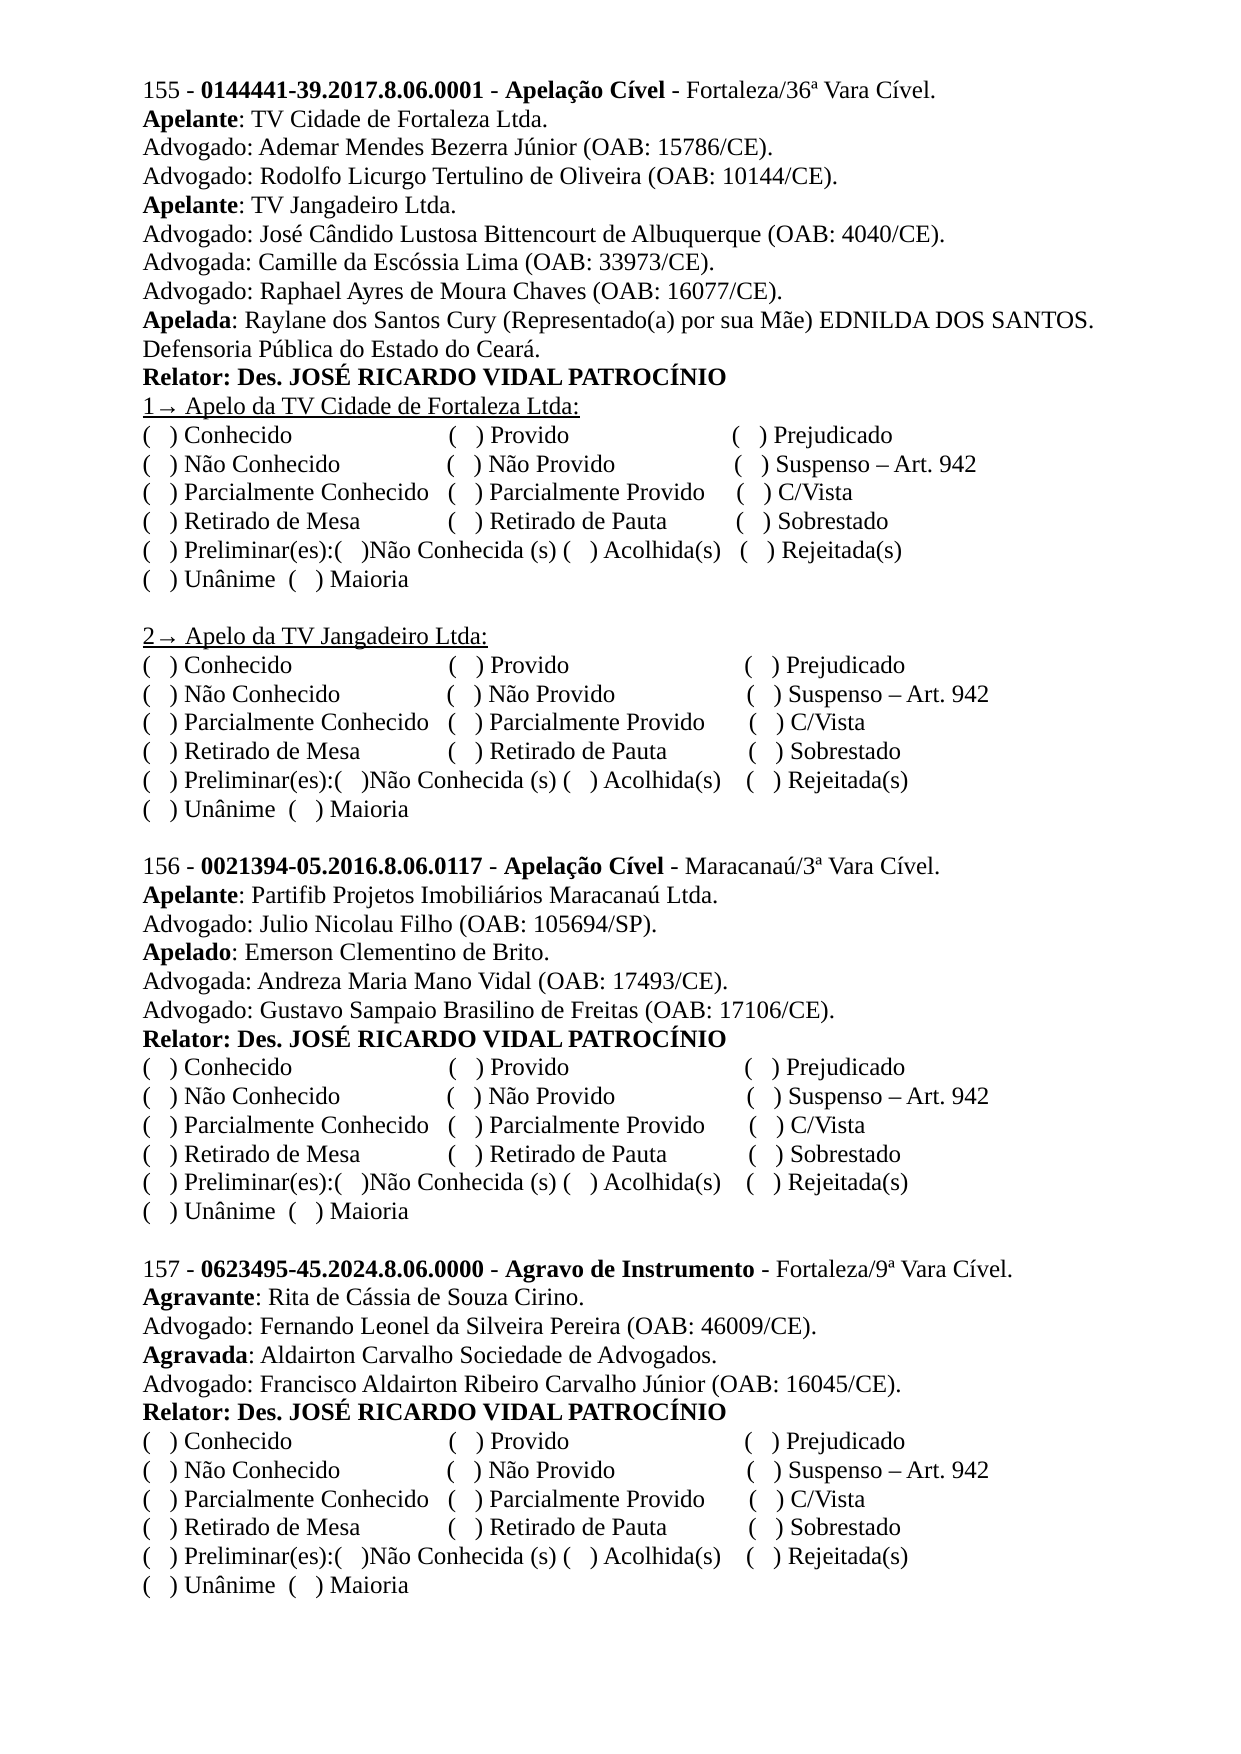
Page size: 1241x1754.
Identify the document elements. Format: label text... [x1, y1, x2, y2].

text Apelante: TV Cidade de Fortaleza Ltda. [142, 104, 1141, 132]
text ( ) Parcialmente Conhecido ( ) Parcialmente Provido ( ) C/Vista [142, 1484, 1158, 1512]
text ( ) Retirado de Mesa ( ) Retirado de Pauta ( ) Sobrestado [142, 1512, 1158, 1541]
text Advogada: Andreza Maria Mano Vidal (OAB: 17493/CE). [142, 966, 1141, 995]
text ( ) Unânime ( ) Maioria [142, 1196, 1158, 1225]
text ( ) Retirado de Mesa ( ) Retirado de Pauta ( ) Sobrestado [142, 506, 1158, 535]
text ( ) Parcialmente Conhecido ( ) Parcialmente Provido ( ) C/Vista [142, 707, 1158, 736]
text Advogado: Raphael Ayres de Moura Chaves (OAB: 16077/CE). [142, 276, 1141, 305]
text Relator: Des. JOSÉ RICARDO VIDAL PATROCÍNIO [142, 362, 1141, 391]
text Apelado: Emerson Clementino de Brito. [142, 937, 1141, 966]
text Apelante: Partifib Projetos Imobiliários Maracanaú Ltda. [142, 880, 1141, 909]
text ( ) Não Conhecido ( ) Não Provido ( ) Suspenso – Art. 942 [142, 1081, 1158, 1110]
text 1→ Apelo da TV Cidade de Fortaleza Ltda: [142, 391, 1141, 420]
text ( ) Preliminar(es):( )Não Conhecida (s) ( ) Acolhida(s) ( ) Rejeitada(s) [142, 765, 1158, 794]
text ( ) Preliminar(es):( )Não Conhecida (s) ( ) Acolhida(s) ( ) Rejeitada(s) [142, 535, 1158, 564]
text ( ) Preliminar(es):( )Não Conhecida (s) ( ) Acolhida(s) ( ) Rejeitada(s) [142, 1167, 1158, 1196]
text Advogado: Ademar Mendes Bezerra Júnior (OAB: 15786/CE). [142, 132, 1141, 161]
text 157 - 0623495-45.2024.8.06.0000 - Agravo de Instrumento - Fortaleza/9ª Vara Cível. [142, 1254, 1141, 1282]
text ( ) Parcialmente Conhecido ( ) Parcialmente Provido ( ) C/Vista [142, 477, 1158, 506]
text ( ) Não Conhecido ( ) Não Provido ( ) Suspenso – Art. 942 [142, 679, 1158, 707]
text ( ) Parcialmente Conhecido ( ) Parcialmente Provido ( ) C/Vista [142, 1110, 1158, 1139]
text Defensoria Pública do Estado do Ceará. [142, 334, 1141, 362]
text Advogado: Rodolfo Licurgo Tertulino de Oliveira (OAB: 10144/CE). [142, 161, 1141, 190]
text ( ) Conhecido ( ) Provido ( ) Prejudicado [142, 1052, 1141, 1081]
text ( ) Não Conhecido ( ) Não Provido ( ) Suspenso – Art. 942 [142, 449, 1158, 477]
text 2→ Apelo da TV Jangadeiro Ltda: [142, 621, 1141, 650]
text Relator: Des. JOSÉ RICARDO VIDAL PATROCÍNIO [142, 1397, 1141, 1426]
text ( ) Unânime ( ) Maioria [142, 1570, 1158, 1599]
text Advogado: José Cândido Lustosa Bittencourt de Albuquerque (OAB: 4040/CE). [142, 219, 1141, 247]
text Advogado: Francisco Aldairton Ribeiro Carvalho Júnior (OAB: 16045/CE). [142, 1369, 1141, 1397]
text Apelante: TV Jangadeiro Ltda. [142, 190, 1141, 219]
text ( ) Unânime ( ) Maioria [142, 794, 1158, 822]
text ( ) Unânime ( ) Maioria [142, 564, 1158, 592]
text 155 - 0144441-39.2017.8.06.0001 - Apelação Cível - Fortaleza/36ª Vara Cível. [142, 75, 1141, 104]
text Agravada: Aldairton Carvalho Sociedade de Advogados. [142, 1340, 1141, 1369]
text ( ) Não Conhecido ( ) Não Provido ( ) Suspenso – Art. 942 [142, 1455, 1158, 1484]
text ( ) Retirado de Mesa ( ) Retirado de Pauta ( ) Sobrestado [142, 1139, 1158, 1167]
text 156 - 0021394-05.2016.8.06.0117 - Apelação Cível - Maracanaú/3ª Vara Cível. [142, 851, 1141, 880]
text Advogado: Gustavo Sampaio Brasilino de Freitas (OAB: 17106/CE). [142, 995, 1141, 1024]
text ( ) Preliminar(es):( )Não Conhecida (s) ( ) Acolhida(s) ( ) Rejeitada(s) [142, 1541, 1158, 1570]
text Advogado: Julio Nicolau Filho (OAB: 105694/SP). [142, 909, 1141, 937]
text Agravante: Rita de Cássia de Souza Cirino. [142, 1282, 1141, 1311]
text Apelada: Raylane dos Santos Cury (Representado(a) por sua Mãe) EDNILDA DOS SANTOS. [142, 305, 1141, 334]
text ( ) Conhecido ( ) Provido ( ) Prejudicado [142, 1426, 1141, 1455]
text ( ) Conhecido ( ) Provido ( ) Prejudicado [142, 650, 1141, 679]
text ( ) Conhecido ( ) Provido ( ) Prejudicado [142, 420, 1141, 449]
text Relator: Des. JOSÉ RICARDO VIDAL PATROCÍNIO [142, 1024, 1141, 1052]
text Advogada: Camille da Escóssia Lima (OAB: 33973/CE). [142, 247, 1141, 276]
text Advogado: Fernando Leonel da Silveira Pereira (OAB: 46009/CE). [142, 1311, 1141, 1340]
text ( ) Retirado de Mesa ( ) Retirado de Pauta ( ) Sobrestado [142, 736, 1158, 765]
